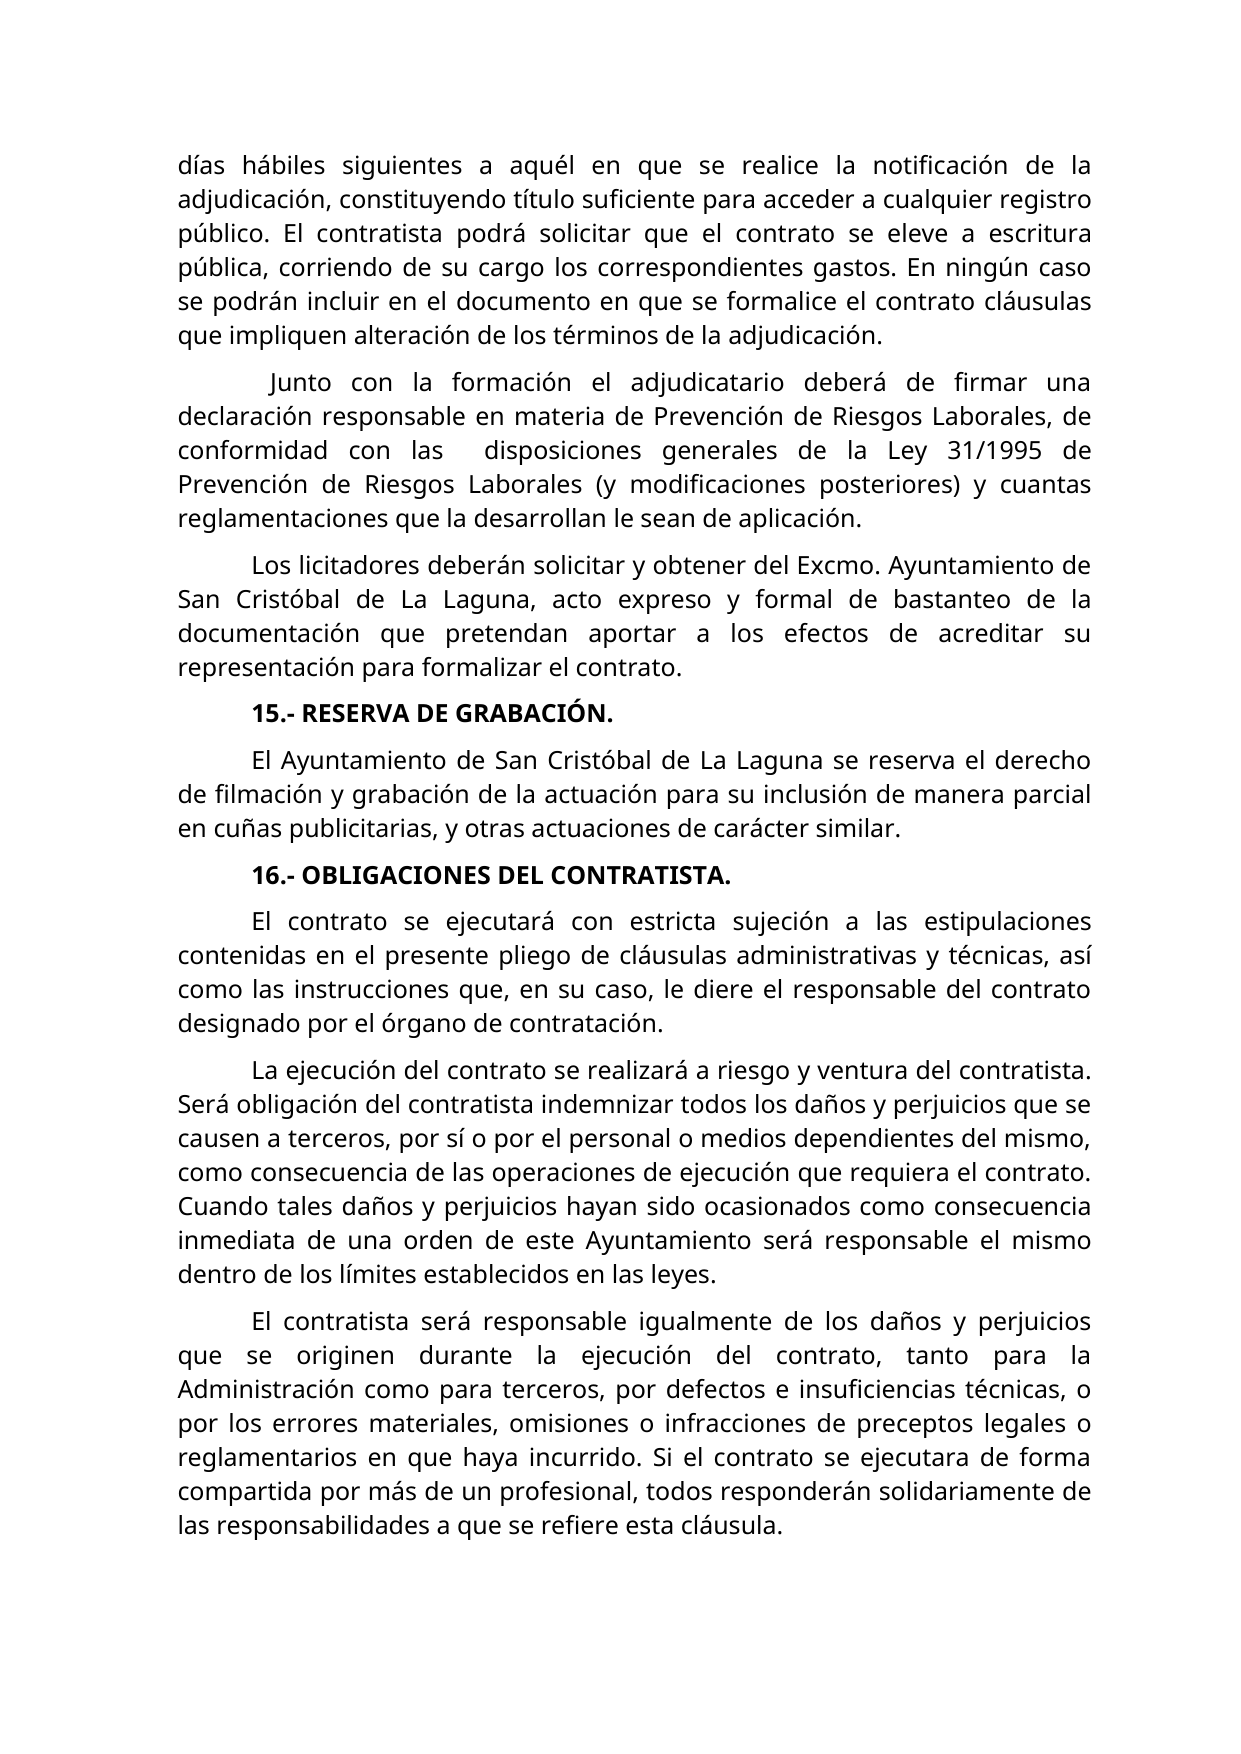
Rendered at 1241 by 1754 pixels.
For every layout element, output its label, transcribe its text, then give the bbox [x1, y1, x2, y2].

text El Ayuntamiento de San Cristóbal de La Laguna se reserva el derecho de filmación y grabación de la actuación para su inclusión de manera parcial en cuñas publicitarias, y otras actuaciones de carácter similar. [177, 743, 1093, 845]
text Junto con la formación el adjudicatario deberá de firmar una declaración responsable en materia de Prevención de Riesgos Laborales, de conformidad con las disposiciones generales de la Ley 31/1995 de Prevención de Riesgos Laborales (y modificaciones posteriores) y cuantas reglamentaciones que la desarrollan le sean de aplicación. [177, 364, 1093, 535]
text Los licitadores deberán solicitar y obtener del Excmo. Ayuntamiento de San Cristóbal de La Laguna, acto expreso y formal de bastanteo de la documentación que pretendan aportar a los efectos de acreditar su representación para formalizar el contrato. [177, 547, 1093, 683]
text 16.- OBLIGACIONES DEL CONTRATISTA. [177, 857, 1093, 891]
text 15.- RESERVA DE GRABACIÓN. [177, 696, 1093, 730]
text El contratista será responsable igualmente de los daños y perjuicios que se originen durante la ejecución del contrato, tanto para la Administración como para terceros, por defectos e insuficiencias técnicas, o por los errores materiales, omisiones o infracciones de preceptos legales o reglamentarios en que haya incurrido. Si el contrato se ejecutara de forma compartida por más de un profesional, todos responderán solidariamente de las responsabilidades a que se refiere esta cláusula. [177, 1303, 1093, 1542]
text El contrato se ejecutará con estricta sujeción a las estipulaciones contenidas en el presente pliego de cláusulas administrativas y técnicas, así como las instrucciones que, en su caso, le diere el responsable del contrato designado por el órgano de contratación. [177, 904, 1093, 1040]
text La ejecución del contrato se realizará a riesgo y ventura del contratista. Será obligación del contratista indemnizar todos los daños y perjuicios que se causen a terceros, por sí o por el personal o medios dependientes del mismo, como consecuencia de las operaciones de ejecución que requiera el contrato. Cuando tales daños y perjuicios hayan sido ocasionados como consecuencia inmediata de una orden de este Ayuntamiento será responsable el mismo dentro de los límites establecidos en las leyes. [177, 1053, 1093, 1291]
text días hábiles siguientes a aquél en que se realice la notificación de la adjudicación, constituyendo título suficiente para acceder a cualquier registro público. El contratista podrá solicitar que el contrato se eleve a escritura pública, corriendo de su cargo los correspondientes gastos. En ningún caso se podrán incluir en el documento en que se formalice el contrato cláusulas que impliquen alteración de los términos de la adjudicación. [177, 148, 1093, 352]
